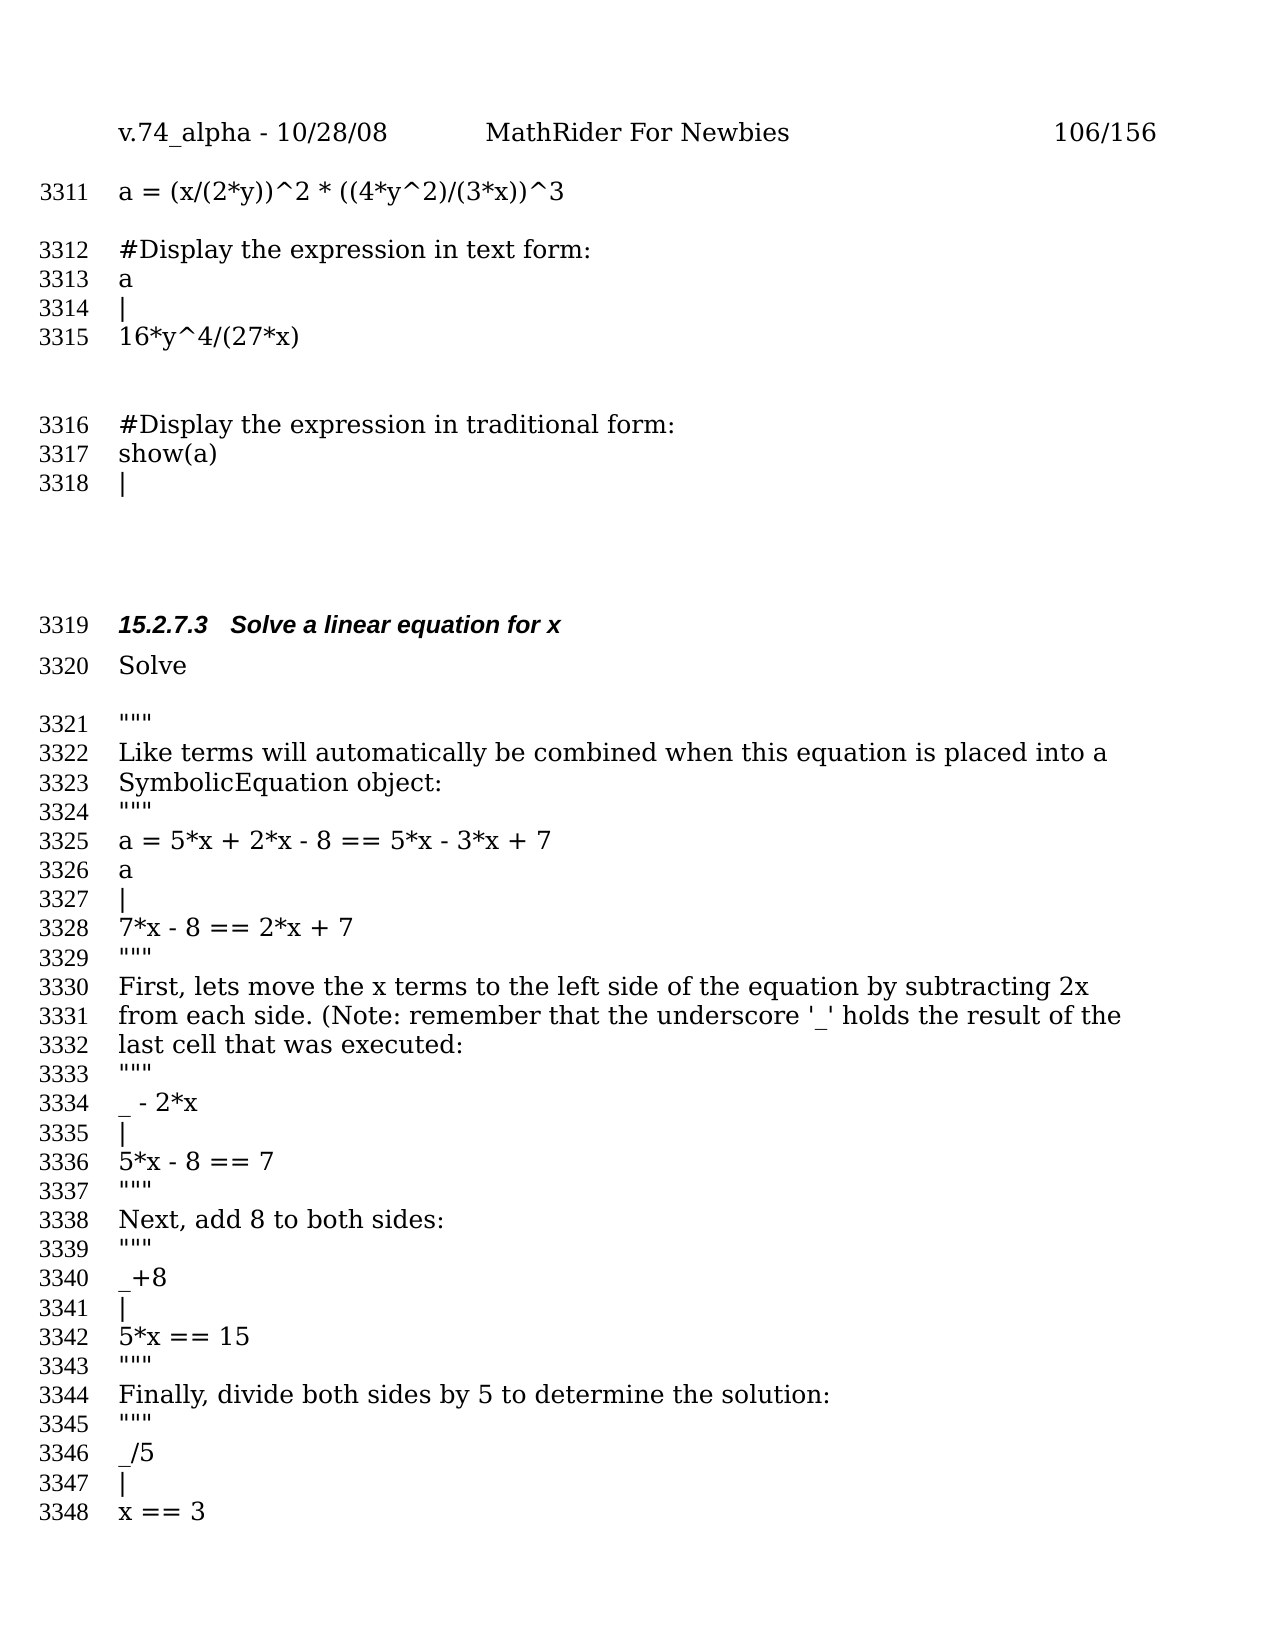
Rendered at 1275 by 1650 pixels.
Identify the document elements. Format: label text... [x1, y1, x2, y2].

text """ [118, 1351, 1157, 1380]
text """ [118, 1409, 1157, 1439]
text a = (x/(2*y))^2 * ((4*y^2)/(3*x))^3 [118, 177, 1157, 206]
text Finally, divide both sides by 5 to determine the solution: [118, 1380, 1157, 1409]
text | [118, 293, 1157, 323]
text _+8 [118, 1264, 1157, 1293]
text a [118, 855, 1157, 884]
text 5*x - 8 == 7 [118, 1147, 1157, 1176]
text x == 3 [118, 1497, 1157, 1526]
text show(a) [118, 439, 1157, 468]
text Like terms will automatically be combined when this equation is placed into a SymbolicEquation object: [118, 739, 1157, 797]
text | [118, 1293, 1157, 1322]
text 16*y^4/(27*x) [118, 323, 1157, 352]
text _ - 2*x [118, 1089, 1157, 1118]
text """ [118, 709, 1157, 739]
text | [118, 884, 1157, 914]
subtitle Solve a linear equation for x [118, 610, 1157, 639]
text a = 5*x + 2*x - 8 == 5*x - 3*x + 7 [118, 826, 1157, 855]
text """ [118, 943, 1157, 972]
text | [118, 1468, 1157, 1497]
text | [118, 1118, 1157, 1147]
text | [118, 468, 1157, 498]
text #Display the expression in traditional form: [118, 410, 1157, 439]
text Solve [118, 651, 1157, 680]
text """ [118, 1059, 1157, 1089]
text """ [118, 1176, 1157, 1205]
text """ [118, 1234, 1157, 1264]
text _/5 [118, 1439, 1157, 1468]
text Next, add 8 to both sides: [118, 1205, 1157, 1234]
text 5*x == 15 [118, 1322, 1157, 1351]
text """ [118, 797, 1157, 826]
text First, lets move the x terms to the left side of the equation by subtracting 2x from each side. (Note: remember that the underscore '_' holds the result of the last cell that was executed: [118, 972, 1157, 1059]
text a [118, 264, 1157, 293]
text #Display the expression in text form: [118, 235, 1157, 264]
text 7*x - 8 == 2*x + 7 [118, 914, 1157, 943]
